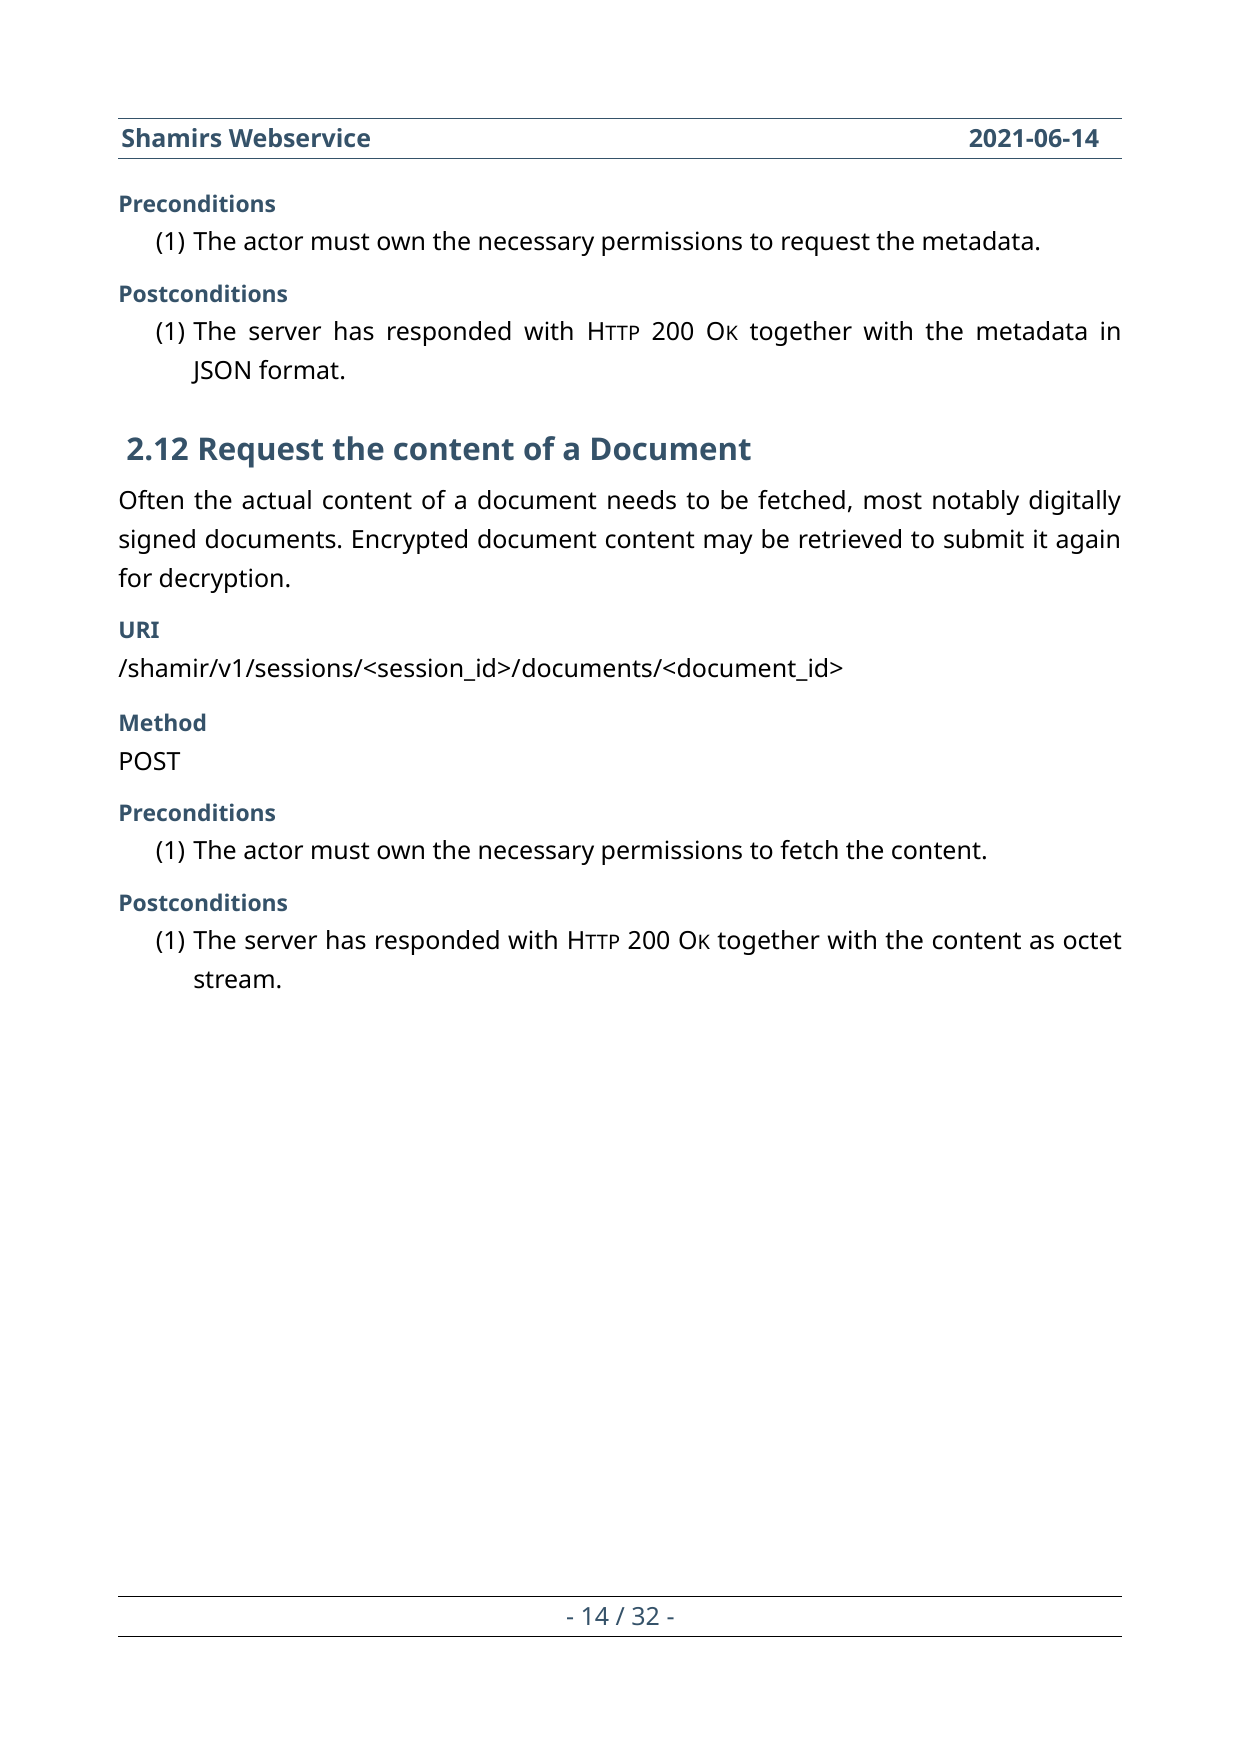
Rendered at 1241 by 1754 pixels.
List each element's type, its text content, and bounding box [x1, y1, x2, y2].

text Preconditions [118, 797, 1122, 828]
text URI [118, 614, 1122, 646]
text POST [118, 743, 1122, 777]
text Postconditions [118, 278, 1122, 309]
list The actor must own the necessary permissions to fetch the content. [156, 833, 1122, 867]
list The actor must own the necessary permissions to request the metadata. [156, 224, 1122, 258]
text /shamir/v1/sessions/<session_id>/documents/<document_id> [118, 650, 1122, 684]
text Postconditions [118, 887, 1122, 918]
list The server has responded with Http 200 Ok together with the content as octet stream. [156, 923, 1122, 996]
text Often the actual content of a document needs to be fetched, most notably digitally signed documents. Encrypted document content may be retrieved to submit it again for decryption. [118, 482, 1122, 595]
subtitle Request the content of a Document [118, 427, 1122, 470]
text Method [118, 704, 1122, 738]
text Preconditions [118, 188, 1122, 219]
list The server has responded with Http 200 Ok together with the metadata in JSON format. [156, 313, 1122, 387]
